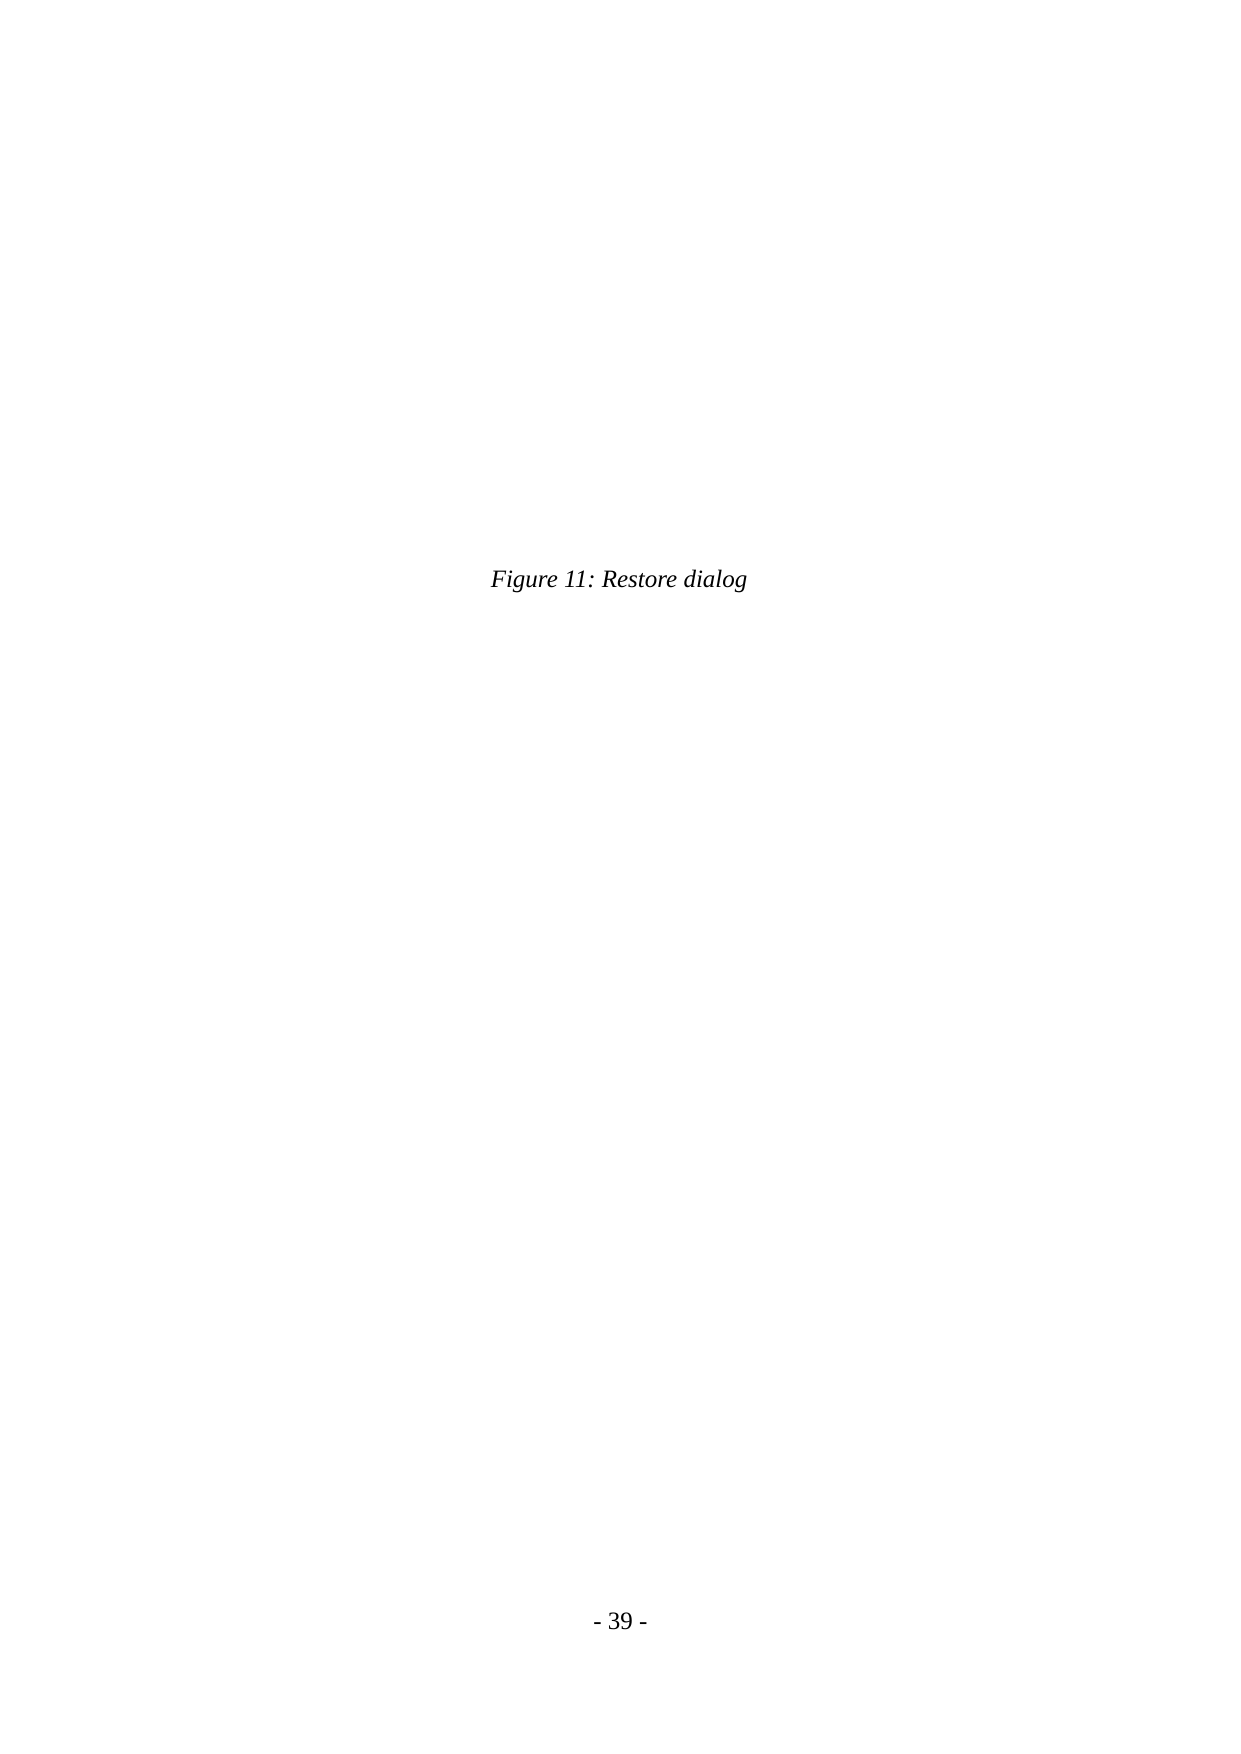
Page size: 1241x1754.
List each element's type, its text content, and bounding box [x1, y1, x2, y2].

text Figure 11: Restore dialog [138, 131, 1102, 593]
